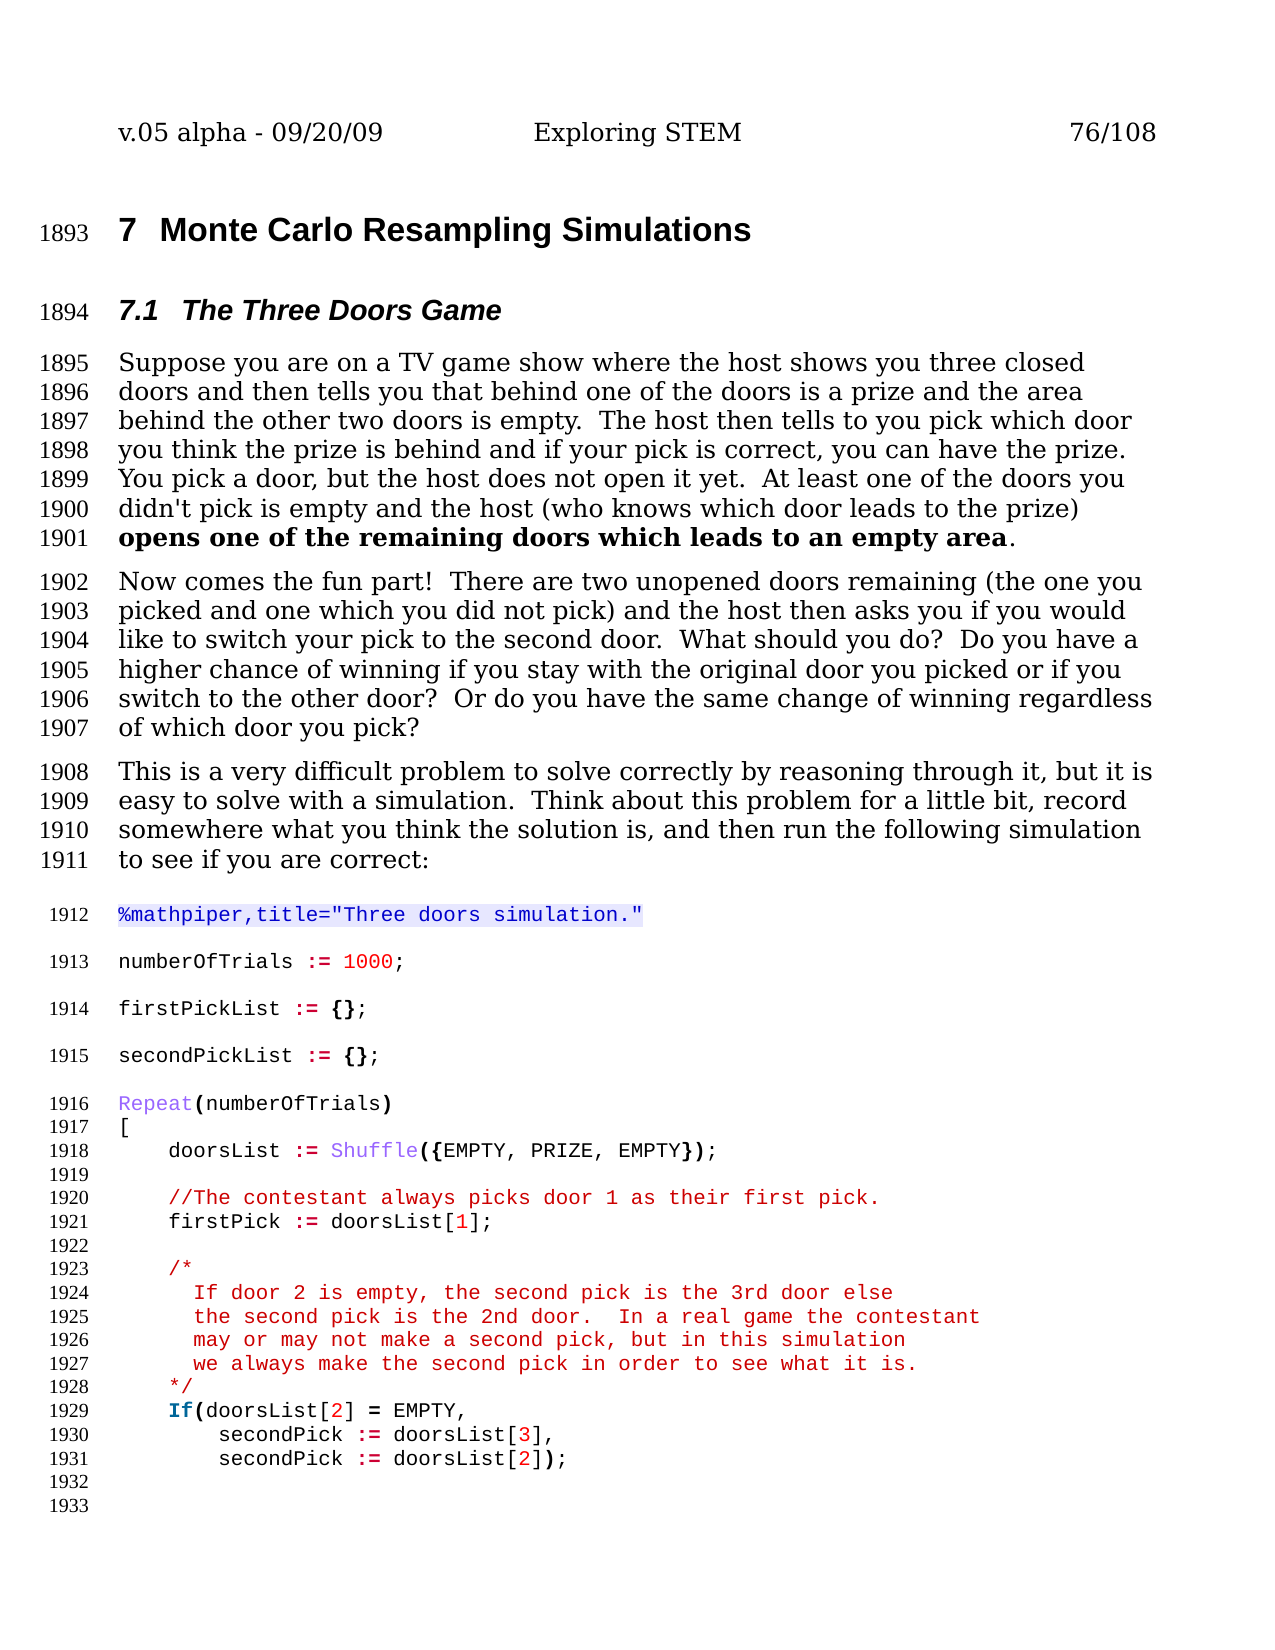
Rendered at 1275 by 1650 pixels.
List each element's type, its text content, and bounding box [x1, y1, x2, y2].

text /* [118, 1258, 1157, 1282]
text This is a very difficult problem to solve correctly by reasoning through it, but it is easy to solve with a simulation. Think about this problem for a little bit, record somewhere what you think the solution is, and then run the following simulation to see if you are correct: [118, 757, 1157, 874]
text If(doorsList[2] = EMPTY, [118, 1400, 1157, 1424]
text Repeat(numberOfTrials) [118, 1093, 1157, 1116]
text secondPickList := {}; [118, 1046, 1157, 1069]
text //The contestant always picks door 1 as their first pick. [118, 1187, 1157, 1211]
text may or may not make a second pick, but in this simulation [118, 1329, 1157, 1353]
text the second pick is the 2nd door. In a real game the contestant [118, 1306, 1157, 1329]
text secondPick := doorsList[2]); [118, 1447, 1157, 1471]
text %mathpiper,title="Three doors simulation." [118, 904, 1157, 927]
text If door 2 is empty, the second pick is the 3rd door else [118, 1282, 1157, 1306]
text Suppose you are on a TV game show where the host shows you three closed doors and then tells you that behind one of the doors is a prize and the area behind the other two doors is empty. The host then tells to you pick which door you think the prize is behind and if your pick is correct, you can have the prize. You pick a door, but the host does not open it yet. At least one of the doors you didn't pick is empty and the host (who knows which door leads to the prize) opens one of the remaining doors which leads to an empty area. [118, 348, 1157, 552]
subtitle Monte Carlo Resampling Simulations [118, 210, 1157, 248]
text secondPick := doorsList[3], [118, 1424, 1157, 1447]
subtitle The Three Doors Game [118, 293, 1157, 327]
text [ [118, 1116, 1157, 1140]
text firstPickList := {}; [118, 998, 1157, 1022]
text numberOfTrials := 1000; [118, 951, 1157, 974]
text doorsList := Shuffle({EMPTY, PRIZE, EMPTY}); [118, 1140, 1157, 1164]
text Now comes the fun part! There are two unopened doors remaining (the one you picked and one which you did not pick) and the host then asks you if you would like to switch your pick to the second door. What should you do? Do you have a higher chance of winning if you stay with the original door you picked or if you switch to the other door? Or do you have the same change of winning regardless of which door you pick? [118, 567, 1157, 742]
text */ [118, 1377, 1157, 1400]
text we always make the second pick in order to see what it is. [118, 1353, 1157, 1377]
text firstPick := doorsList[1]; [118, 1211, 1157, 1235]
